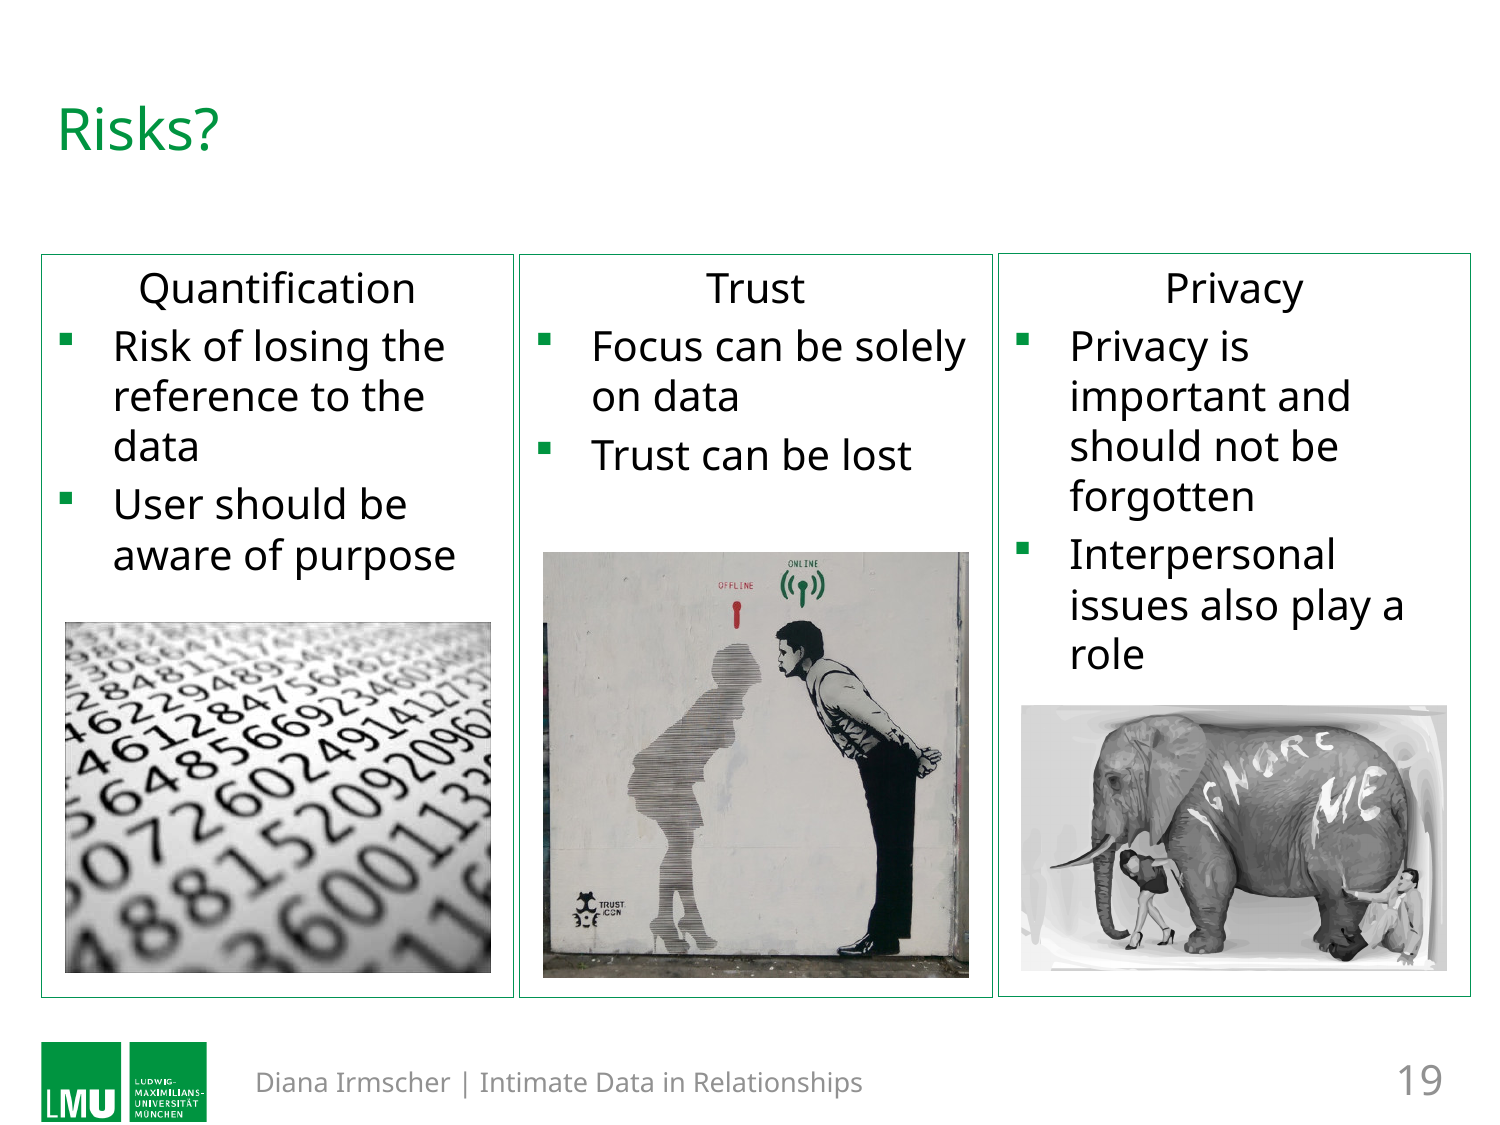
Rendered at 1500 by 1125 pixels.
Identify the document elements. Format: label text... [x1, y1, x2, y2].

picture [65, 622, 491, 973]
title Risks? [41, 37, 1459, 217]
picture [1021, 705, 1447, 971]
list Quantification Risk of losing the reference to the data User should be aware of purpose [41, 254, 514, 998]
list Trust Focus can be solely on data Trust can be lost [519, 254, 993, 998]
footer Diana Irmscher | Intimate Data in Relationships [240, 1046, 963, 1117]
picture [543, 552, 969, 978]
slide_number [1014, 1046, 1459, 1117]
list Privacy Privacy is important and should not be forgotten Interpersonal issues also play a role [998, 253, 1471, 997]
